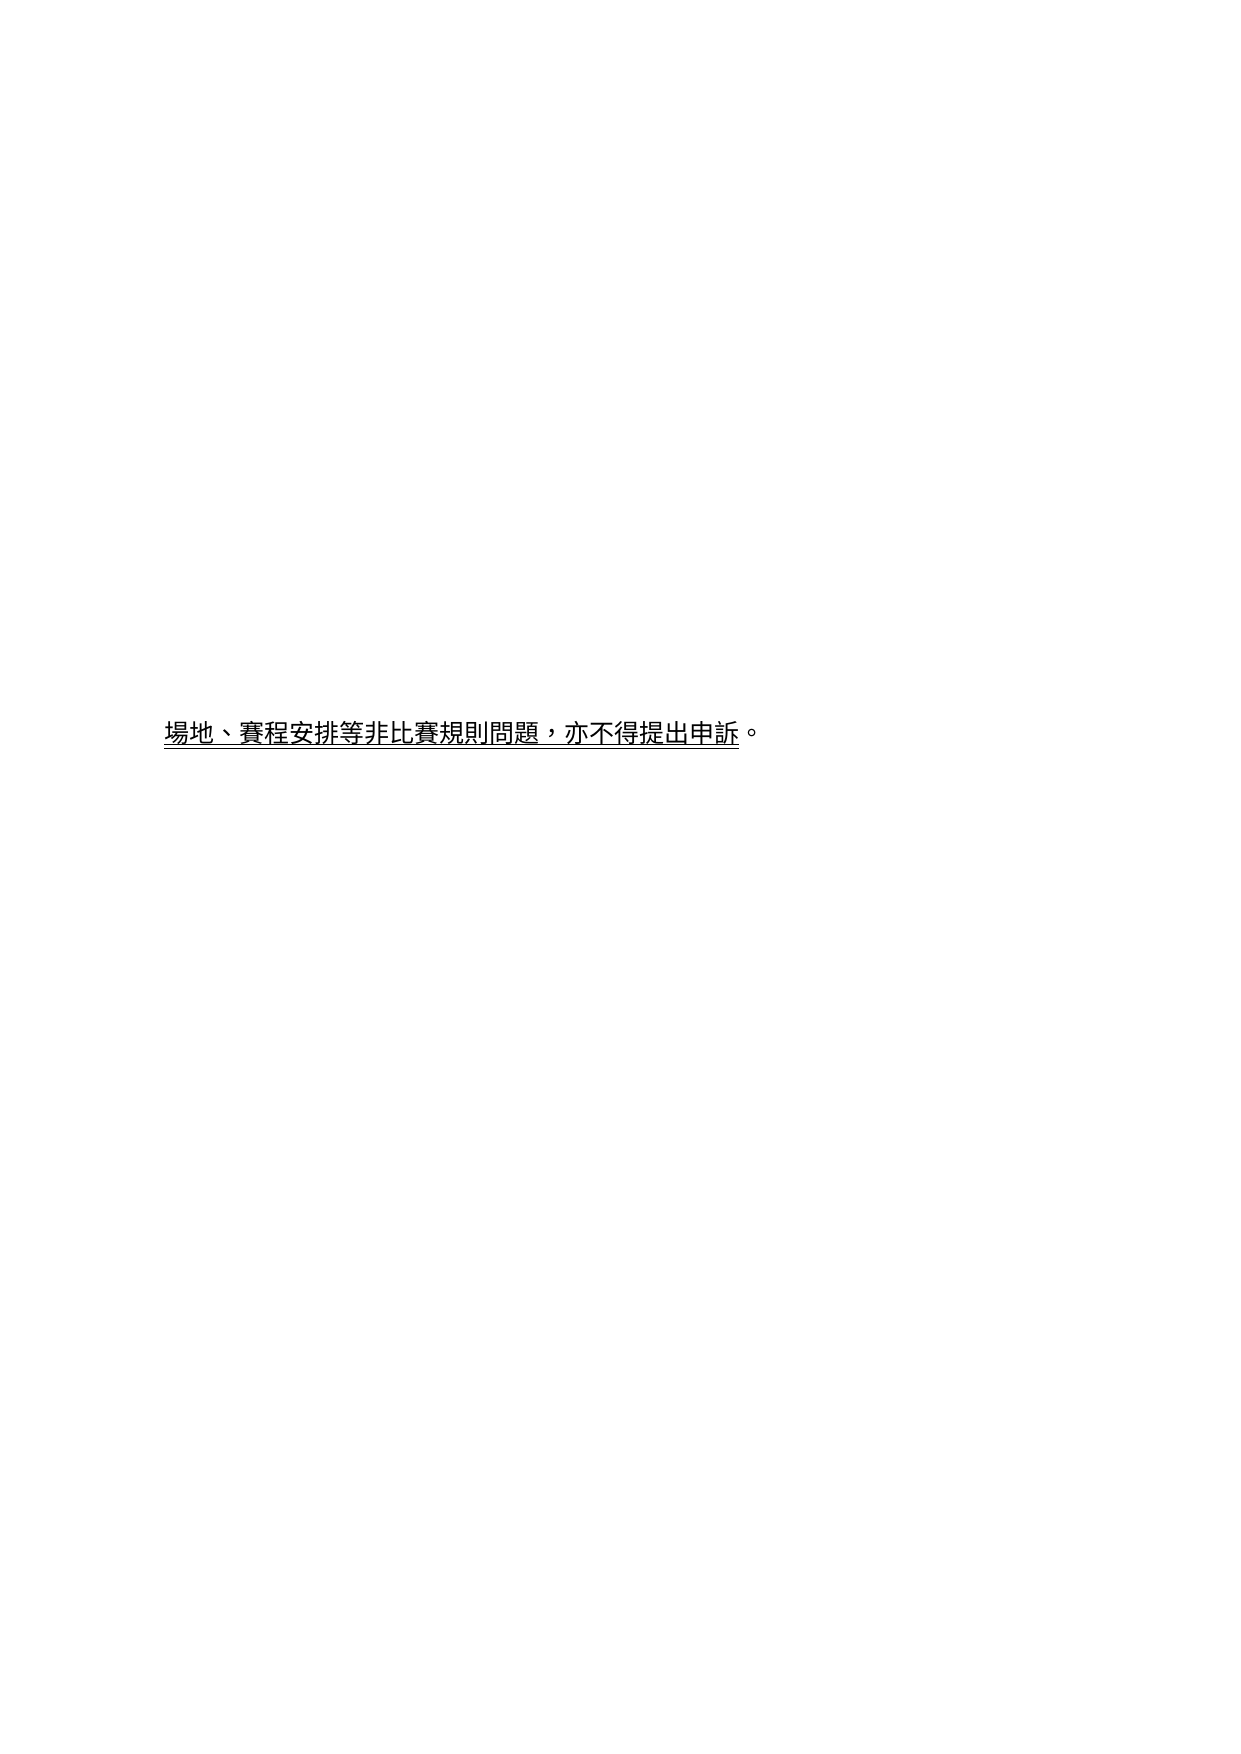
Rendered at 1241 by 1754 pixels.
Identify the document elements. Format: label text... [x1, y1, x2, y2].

text 場地、賽程安排等非比賽規則問題，亦不得提出申訴。 [139, 690, 1122, 752]
